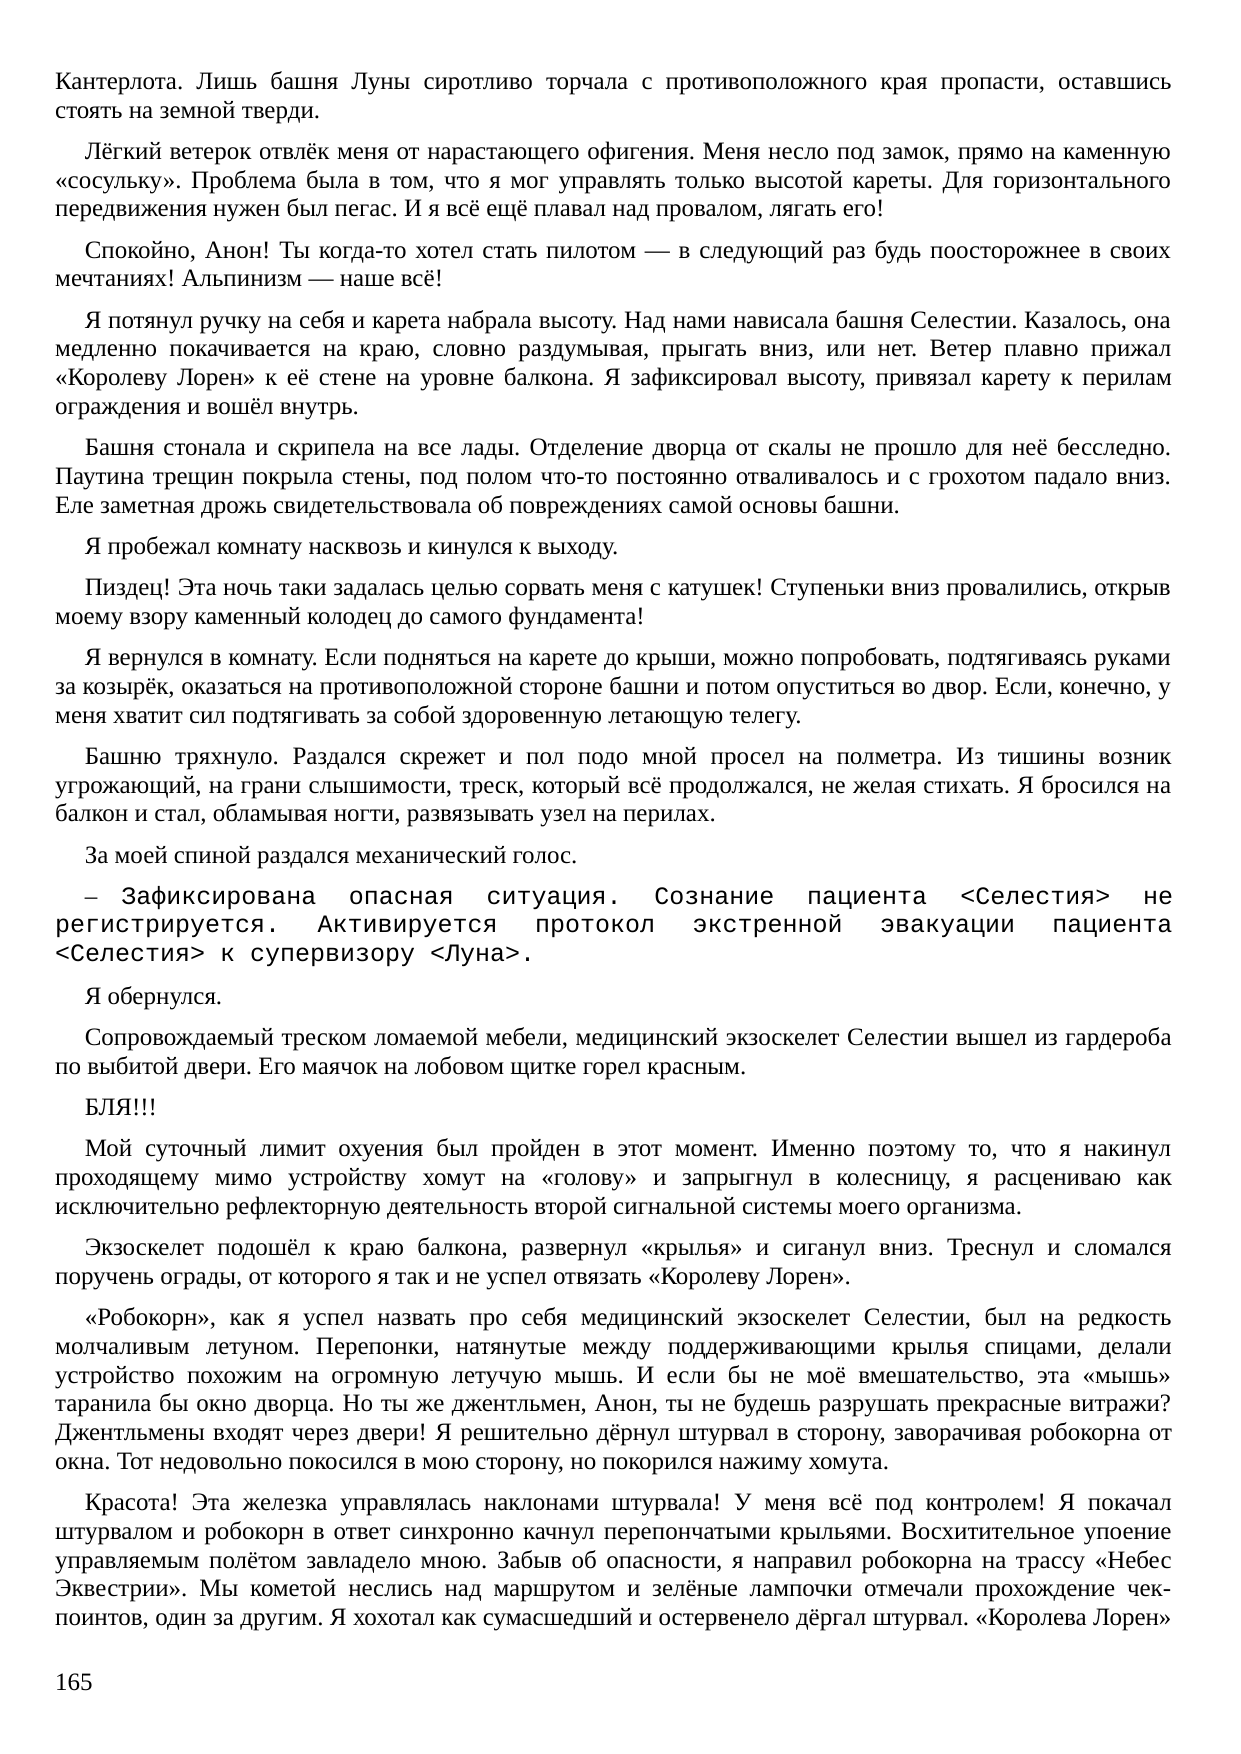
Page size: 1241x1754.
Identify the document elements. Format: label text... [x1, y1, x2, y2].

text Спокойно, Анон! Ты когда-то хотел стать пилотом — в следующий раз будь поосторожнее в своих мечтаниях! Альпинизм — наше всё! [55, 235, 1173, 292]
text Я потянул ручку на себя и карета набрала высоту. Над нами нависала башня Селестии. Казалось, она медленно покачивается на краю, словно раздумывая, прыгать вниз, или нет. Ветер плавно прижал «Королеву Лорен» к её стене на уровне балкона. Я зафиксировал высоту, привязал карету к перилам ограждения и вошёл внутрь. [55, 305, 1173, 420]
text Башня стонала и скрипела на все лады. Отделение дворца от скалы не прошло для неё бесследно. Паутина трещин покрыла стены, под полом что-то постоянно отваливалось и с грохотом падало вниз. Еле заметная дрожь свидетельствовала об повреждениях самой основы башни. [55, 432, 1173, 518]
text Лёгкий ветерок отвлёк меня от нарастающего офигения. Меня несло под замок, прямо на каменную «сосульку». Проблема была в том, что я мог управлять только высотой кареты. Для горизонтального передвижения нужен был пегас. И я всё ещё плавал над провалом, лягать его! [55, 136, 1173, 222]
text За моей спиной раздался механический голос. [55, 840, 1173, 868]
text Экзоскелет подошёл к краю балкона, развернул «крылья» и сиганул вниз. Треснул и сломался поручень ограды, от которого я так и не успел отвязать «Королеву Лорен». [55, 1232, 1173, 1290]
text Я вернулся в комнату. Если подняться на карете до крыши, можно попробовать, подтягиваясь руками за козырёк, оказаться на противоположной стороне башни и потом опуститься во двор. Если, конечно, у меня хватит сил подтягивать за собой здоровенную летающую телегу. [55, 642, 1173, 728]
text Пиздец! Эта ночь таки задалась целью сорвать меня с катушек! Ступеньки вниз провалились, открыв моему взору каменный колодец до самого фундамента! [55, 572, 1173, 630]
text Я обернулся. [55, 981, 1173, 1010]
text Красота! Эта железка управлялась наклонами штурвала! У меня всё под контролем! Я покачал штурвалом и робокорн в ответ синхронно качнул перепончатыми крыльями. Восхитительное упоение управляемым полётом завладело мною. Забыв об опасности, я направил робокорна на трассу «Небес Эквестрии». Мы кометой неслись над маршрутом и зелёные лампочки отмечали прохождение чек-поинтов, один за другим. Я хохотал как сумасшедший и остервенело дёргал штурвал. «Королева Лорен» [55, 1487, 1173, 1631]
text – Зафиксирована опасная ситуация. Сознание пациента <Селестия> не регистрируется. Активируется протокол экстренной эвакуации пациента <Селестия> к супервизору <Луна>. [55, 881, 1173, 968]
text Мой суточный лимит охуения был пройден в этот момент. Именно поэтому то, что я накинул проходящему мимо устройству хомут на «голову» и запрыгнул в колесницу, я расцениваю как исключительно рефлекторную деятельность второй сигнальной системы моего организма. [55, 1133, 1173, 1220]
text БЛЯ!!! [55, 1092, 1173, 1121]
text Сопровождаемый треском ломаемой мебели, медицинский экзоскелет Селестии вышел из гардероба по выбитой двери. Его маячок на лобовом щитке горел красным. [55, 1022, 1173, 1080]
text Кантерлота. Лишь башня Луны сиротливо торчала с противоположного края пропасти, оставшись стоять на земной тверди. [55, 66, 1173, 123]
text Башню тряхнуло. Раздался скрежет и пол подо мной просел на полметра. Из тишины возник угрожающий, на грани слышимости, треск, который всё продолжался, не желая стихать. Я бросился на балкон и стал, обламывая ногти, развязывать узел на перилах. [55, 741, 1173, 827]
text «Робокорн», как я успел назвать про себя медицинский экзоскелет Селестии, был на редкость молчаливым летуном. Перепонки, натянутые между поддерживающими крылья спицами, делали устройство похожим на огромную летучую мышь. И если бы не моё вмешательство, эта «мышь» таранила бы окно дворца. Но ты же джентльмен, Анон, ты не будешь разрушать прекрасные витражи? Джентльмены входят через двери! Я решительно дёрнул штурвал в сторону, заворачивая робокорна от окна. Тот недовольно покосился в мою сторону, но покорился нажиму хомута. [55, 1302, 1173, 1475]
text Я пробежал комнату насквозь и кинулся к выходу. [55, 531, 1173, 560]
